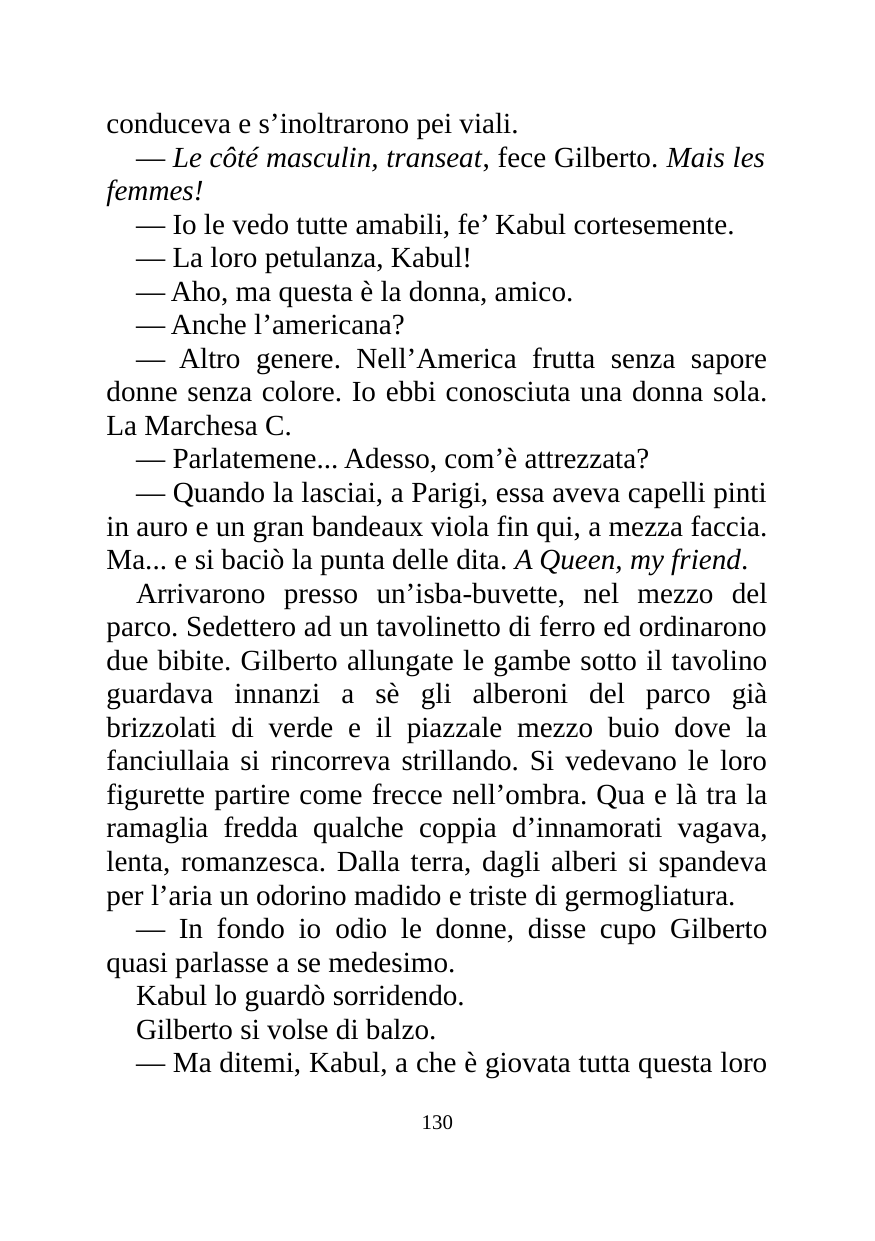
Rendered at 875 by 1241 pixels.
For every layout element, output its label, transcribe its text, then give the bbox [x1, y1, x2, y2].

text Arrivarono presso un’isba-buvette, nel mezzo del parco. Sedettero ad un tavolinetto di ferro ed ordinarono due bibite. Gilberto allungate le gambe sotto il tavolino guardava innanzi a sè gli alberoni del parco già brizzolati di verde e il piazzale mezzo buio dove la fanciullaia si rincorreva strillando. Si vedevano le loro figurette partire come frecce nell’ombra. Qua e là tra la ramaglia fredda qualche coppia d’innamorati vagava, lenta, romanzesca. Dalla terra, dagli alberi si spandeva per l’aria un odorino madido e triste di germogliatura. [106, 576, 768, 911]
text — Io le vedo tutte amabili, fe’ Kabul cortesemente. [106, 207, 768, 240]
text — Altro genere. Nell’America frutta senza sapore donne senza colore. Io ebbi conosciuta una donna sola. La Marchesa C. [106, 341, 768, 442]
text conduceva e s’inoltrarono pei viali. [106, 106, 768, 140]
text — La loro petulanza, Kabul! [106, 240, 768, 274]
text — Le côté masculin, transeat, fece Gilberto. Mais les femmes! [106, 140, 768, 207]
text — Quando la lasciai, a Parigi, essa aveva capelli pinti in auro e un gran bandeaux viola fin qui, a mezza faccia. Ma... e si baciò la punta delle dita. A Queen, my friend. [106, 475, 768, 576]
text — Aho, ma questa è la donna, amico. [106, 274, 768, 307]
text — Anche l’americana? [106, 307, 768, 341]
text — Ma ditemi, Kabul, a che è giovata tutta questa loro [106, 1045, 768, 1079]
text — Parlatemene... Adesso, com’è attrezzata? [106, 442, 768, 475]
text — In fondo io odio le donne, disse cupo Gilberto quasi parlasse a se medesimo. [106, 911, 768, 978]
text Kabul lo guardò sorridendo. [106, 978, 768, 1012]
text Gilberto si volse di balzo. [106, 1012, 768, 1045]
